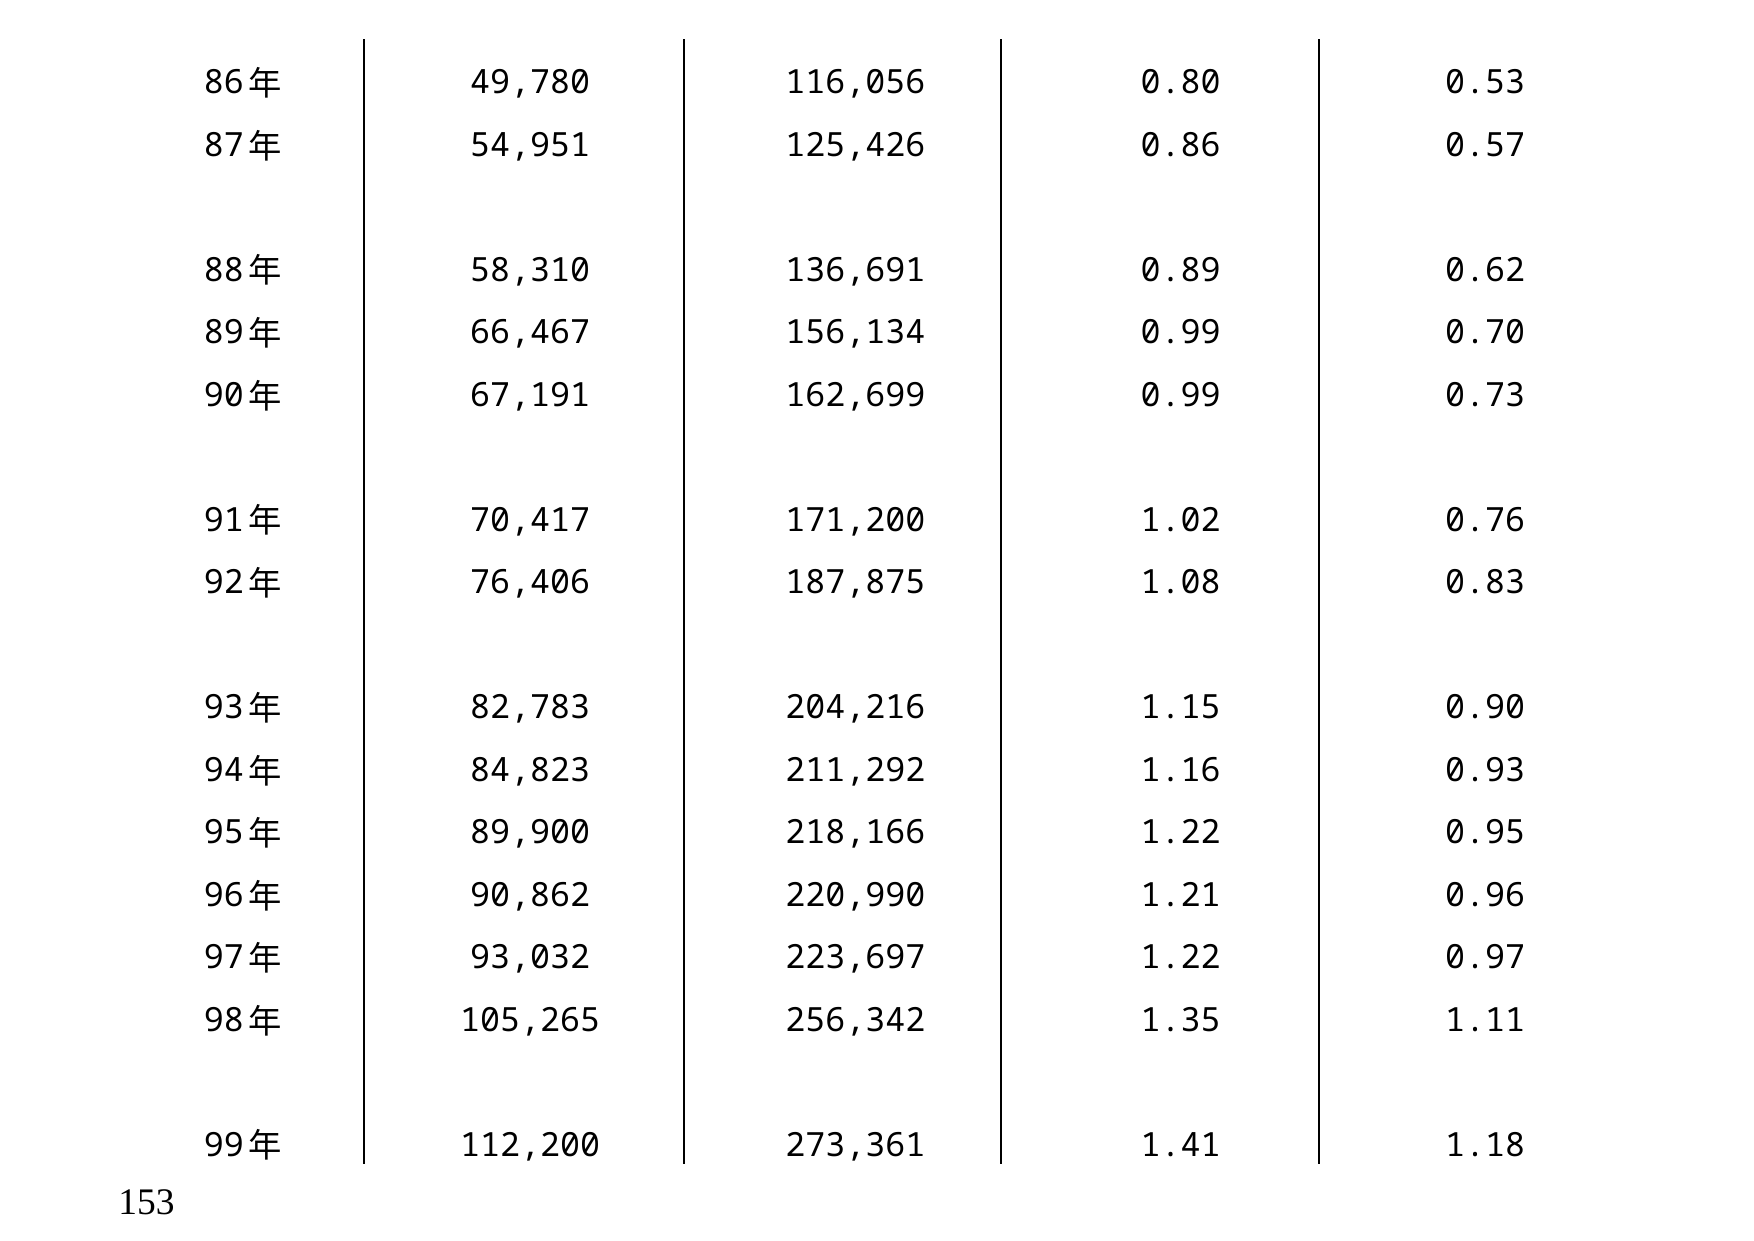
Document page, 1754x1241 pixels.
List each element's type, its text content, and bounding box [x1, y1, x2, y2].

table_cell 58,310 [365, 164, 683, 289]
table_cell 112,200 [365, 1039, 683, 1164]
table_cell 0.99 [1002, 289, 1318, 352]
table_cell 0.57 [1320, 102, 1636, 164]
table_cell 90年 [121, 352, 363, 414]
table_cell 88年 [121, 164, 363, 289]
table_cell 54,951 [365, 102, 683, 164]
table_cell 84,823 [365, 727, 683, 789]
table_cell 1.21 [1002, 852, 1318, 914]
table_cell 156,134 [685, 289, 1000, 352]
table_cell 1.02 [1002, 414, 1318, 539]
table_cell 0.70 [1320, 289, 1636, 352]
table_cell 1.11 [1320, 977, 1636, 1039]
table_cell 0.73 [1320, 352, 1636, 414]
table_cell 49,780 [365, 39, 683, 102]
table_cell 86年 [121, 39, 363, 102]
table_cell 218,166 [685, 789, 1000, 852]
table_cell 1.35 [1002, 977, 1318, 1039]
table_cell 220,990 [685, 852, 1000, 914]
table_cell 223,697 [685, 914, 1000, 977]
table_cell 211,292 [685, 727, 1000, 789]
table_cell 98年 [121, 977, 363, 1039]
table_cell 1.22 [1002, 789, 1318, 852]
table_cell 1.22 [1002, 914, 1318, 977]
table_cell 105,265 [365, 977, 683, 1039]
table_cell 116,056 [685, 39, 1000, 102]
table_cell 0.76 [1320, 414, 1636, 539]
table_cell 1.08 [1002, 539, 1318, 602]
table_cell 94年 [121, 727, 363, 789]
table_cell 0.80 [1002, 39, 1318, 102]
table_cell 171,200 [685, 414, 1000, 539]
table_cell 89年 [121, 289, 363, 352]
table_cell 89,900 [365, 789, 683, 852]
table_cell 97年 [121, 914, 363, 977]
table_cell 1.15 [1002, 602, 1318, 727]
table_cell 82,783 [365, 602, 683, 727]
table_cell 0.95 [1320, 789, 1636, 852]
table_cell 76,406 [365, 539, 683, 602]
table_cell 256,342 [685, 977, 1000, 1039]
table_cell 1.41 [1002, 1039, 1318, 1164]
table_cell 66,467 [365, 289, 683, 352]
table_cell 204,216 [685, 602, 1000, 727]
table_cell 136,691 [685, 164, 1000, 289]
table_cell 0.62 [1320, 164, 1636, 289]
table_cell 99年 [121, 1039, 363, 1164]
table_cell 87年 [121, 102, 363, 164]
table_cell 0.90 [1320, 602, 1636, 727]
table_cell 91年 [121, 414, 363, 539]
table_cell 0.96 [1320, 852, 1636, 914]
table_cell 0.83 [1320, 539, 1636, 602]
table_cell 0.86 [1002, 102, 1318, 164]
table_cell 93,032 [365, 914, 683, 977]
table_cell 0.99 [1002, 352, 1318, 414]
table_cell 0.97 [1320, 914, 1636, 977]
table_cell 0.53 [1320, 39, 1636, 102]
table_cell 0.89 [1002, 164, 1318, 289]
table_cell 273,361 [685, 1039, 1000, 1164]
table_cell 70,417 [365, 414, 683, 539]
table_cell 90,862 [365, 852, 683, 914]
table_cell 96年 [121, 852, 363, 914]
table_cell 93年 [121, 602, 363, 727]
table_cell 162,699 [685, 352, 1000, 414]
table_cell 67,191 [365, 352, 683, 414]
table_cell 1.18 [1320, 1039, 1636, 1164]
table_cell 0.93 [1320, 727, 1636, 789]
table_cell 1.16 [1002, 727, 1318, 789]
table_cell 95年 [121, 789, 363, 852]
table_cell 187,875 [685, 539, 1000, 602]
table_cell 92年 [121, 539, 363, 602]
table_cell 125,426 [685, 102, 1000, 164]
